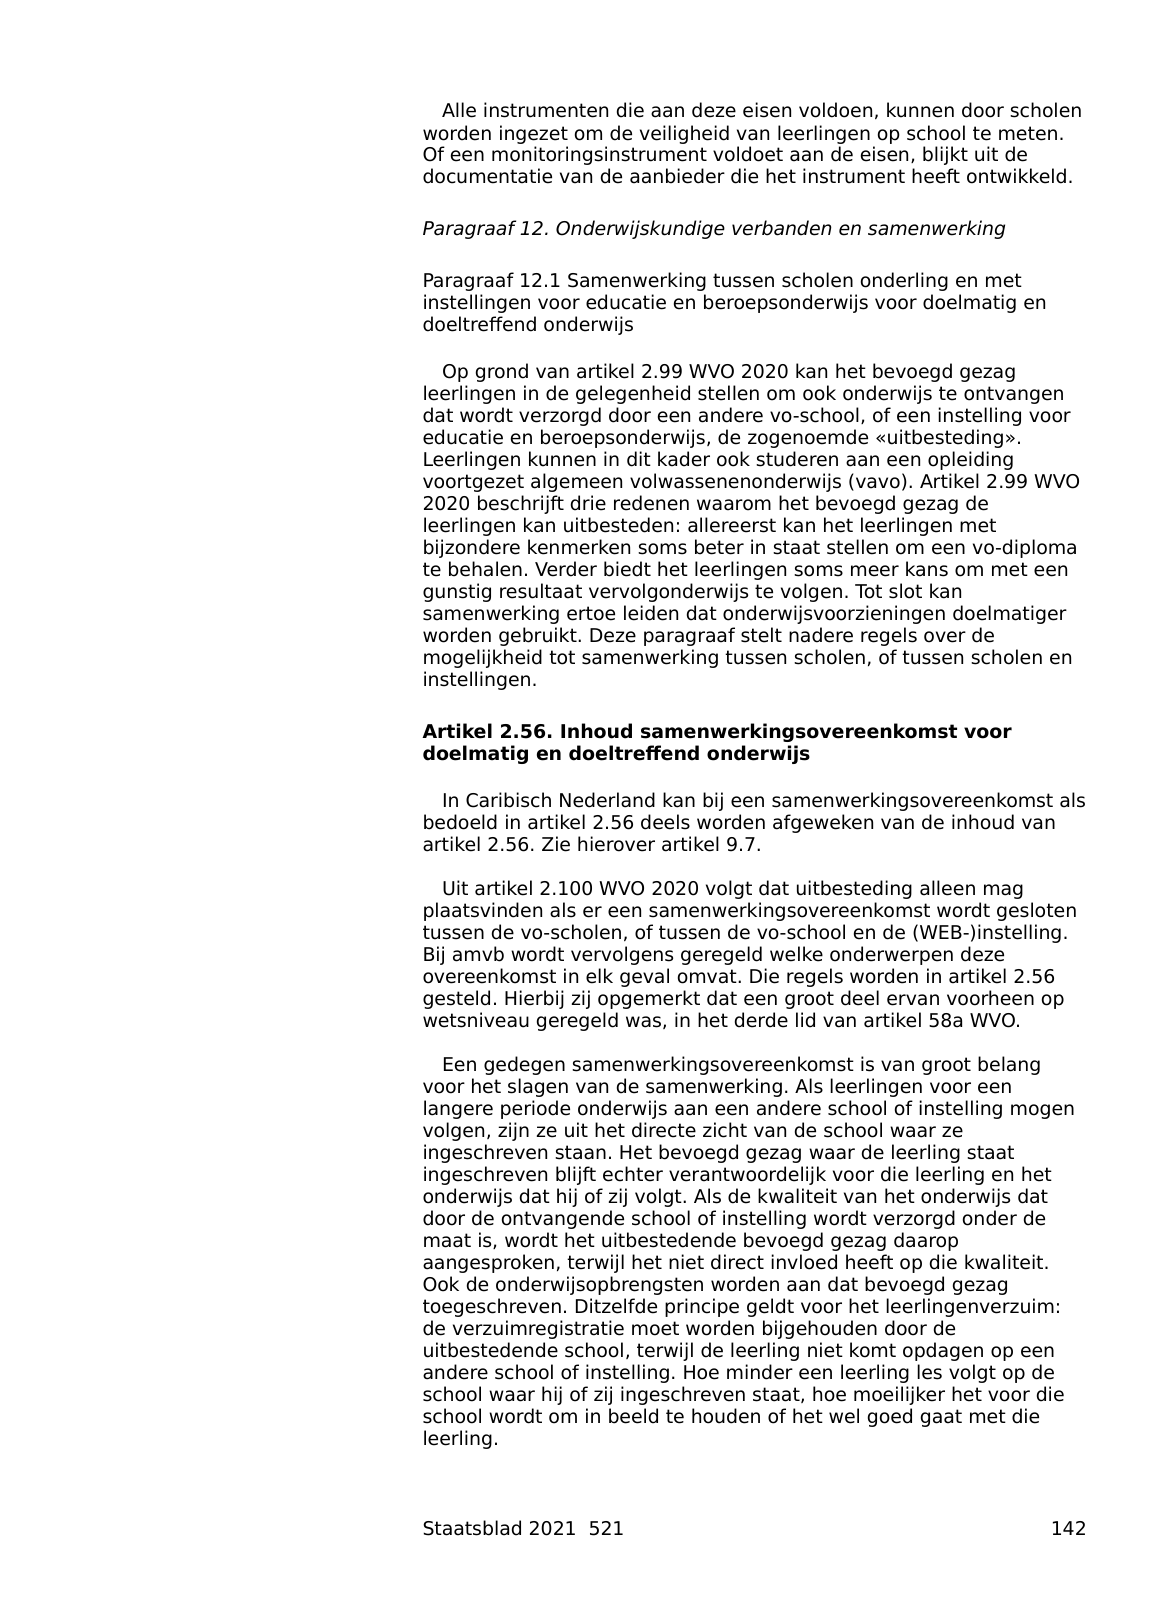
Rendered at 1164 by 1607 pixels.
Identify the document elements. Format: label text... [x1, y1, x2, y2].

text Een gedegen samenwerkingsovereenkomst is van groot belang voor het slagen van de samenwerking. Als leerlingen voor een langere periode onderwijs aan een andere school of instelling mogen volgen, zijn ze uit het directe zicht van de school waar ze ingeschreven staan. Het bevoegd gezag waar de leerling staat ingeschreven blijft echter verantwoordelijk voor die leerling en het onderwijs dat hij of zij volgt. Als de kwaliteit van het onderwijs dat door de ontvangende school of instelling wordt verzorgd onder de maat is, wordt het uitbestedende bevoegd gezag daarop aangesproken, terwijl het niet direct invloed heeft op die kwaliteit. Ook de onderwijsopbrengsten worden aan dat bevoegd gezag toegeschreven. Ditzelfde principe geldt voor het leerlingenverzuim: de verzuimregistratie moet worden bijgehouden door de uitbestedende school, terwijl de leerling niet komt opdagen op een andere school of instelling. Hoe minder een leerling les volgt op de school waar hij of zij ingeschreven staat, hoe moeilijker het voor die school wordt om in beeld te houden of het wel goed gaat met die leerling. [422, 1054, 1087, 1450]
text Uit artikel 2.100 WVO 2020 volgt dat uitbesteding alleen mag plaatsvinden als er een samenwerkingsovereenkomst wordt gesloten tussen de vo-scholen, of tussen de vo-school en de (WEB-)instelling. Bij amvb wordt vervolgens geregeld welke onderwerpen deze overeenkomst in elk geval omvat. Die regels worden in artikel 2.56 gesteld. Hierbij zij opgemerkt dat een groot deel ervan voorheen op wetsniveau geregeld was, in het derde lid van artikel 58a WVO. [422, 878, 1087, 1032]
subtitle Paragraaf 12.1 Samenwerking tussen scholen onderling en met instellingen voor educatie en beroepsonderwijs voor doelmatig en doeltreffend onderwijs [422, 270, 1087, 336]
text Alle instrumenten die aan deze eisen voldoen, kunnen door scholen worden ingezet om de veiligheid van leerlingen op school te meten. Of een monitoringsinstrument voldoet aan de eisen, blijkt uit de documentatie van de aanbieder die het instrument heeft ontwikkeld. [422, 100, 1087, 188]
subtitle Artikel 2.56. Inhoud samenwerkingsovereenkomst voor doelmatig en doeltreffend onderwijs [422, 721, 1087, 765]
text Op grond van artikel 2.99 WVO 2020 kan het bevoegd gezag leerlingen in de gelegenheid stellen om ook onderwijs te ontvangen dat wordt verzorgd door een andere vo-school, of een instelling voor educatie en beroepsonderwijs, de zogenoemde «uitbesteding». Leerlingen kunnen in dit kader ook studeren aan een opleiding voortgezet algemeen volwassenenonderwijs (vavo). Artikel 2.99 WVO 2020 beschrijft drie redenen waarom het bevoegd gezag de leerlingen kan uitbesteden: allereerst kan het leerlingen met bijzondere kenmerken soms beter in staat stellen om een vo-diploma te behalen. Verder biedt het leerlingen soms meer kans om met een gunstig resultaat vervolgonderwijs te volgen. Tot slot kan samenwerking ertoe leiden dat onderwijsvoorzieningen doelmatiger worden gebruikt. Deze paragraaf stelt nadere regels over de mogelijkheid tot samenwerking tussen scholen, of tussen scholen en instellingen. [422, 361, 1087, 691]
text In Caribisch Nederland kan bij een samenwerkingsovereenkomst als bedoeld in artikel 2.56 deels worden afgeweken van de inhoud van artikel 2.56. Zie hierover artikel 9.7. [422, 790, 1087, 856]
subtitle Paragraaf 12. Onderwijskundige verbanden en samenwerking [422, 218, 1087, 240]
